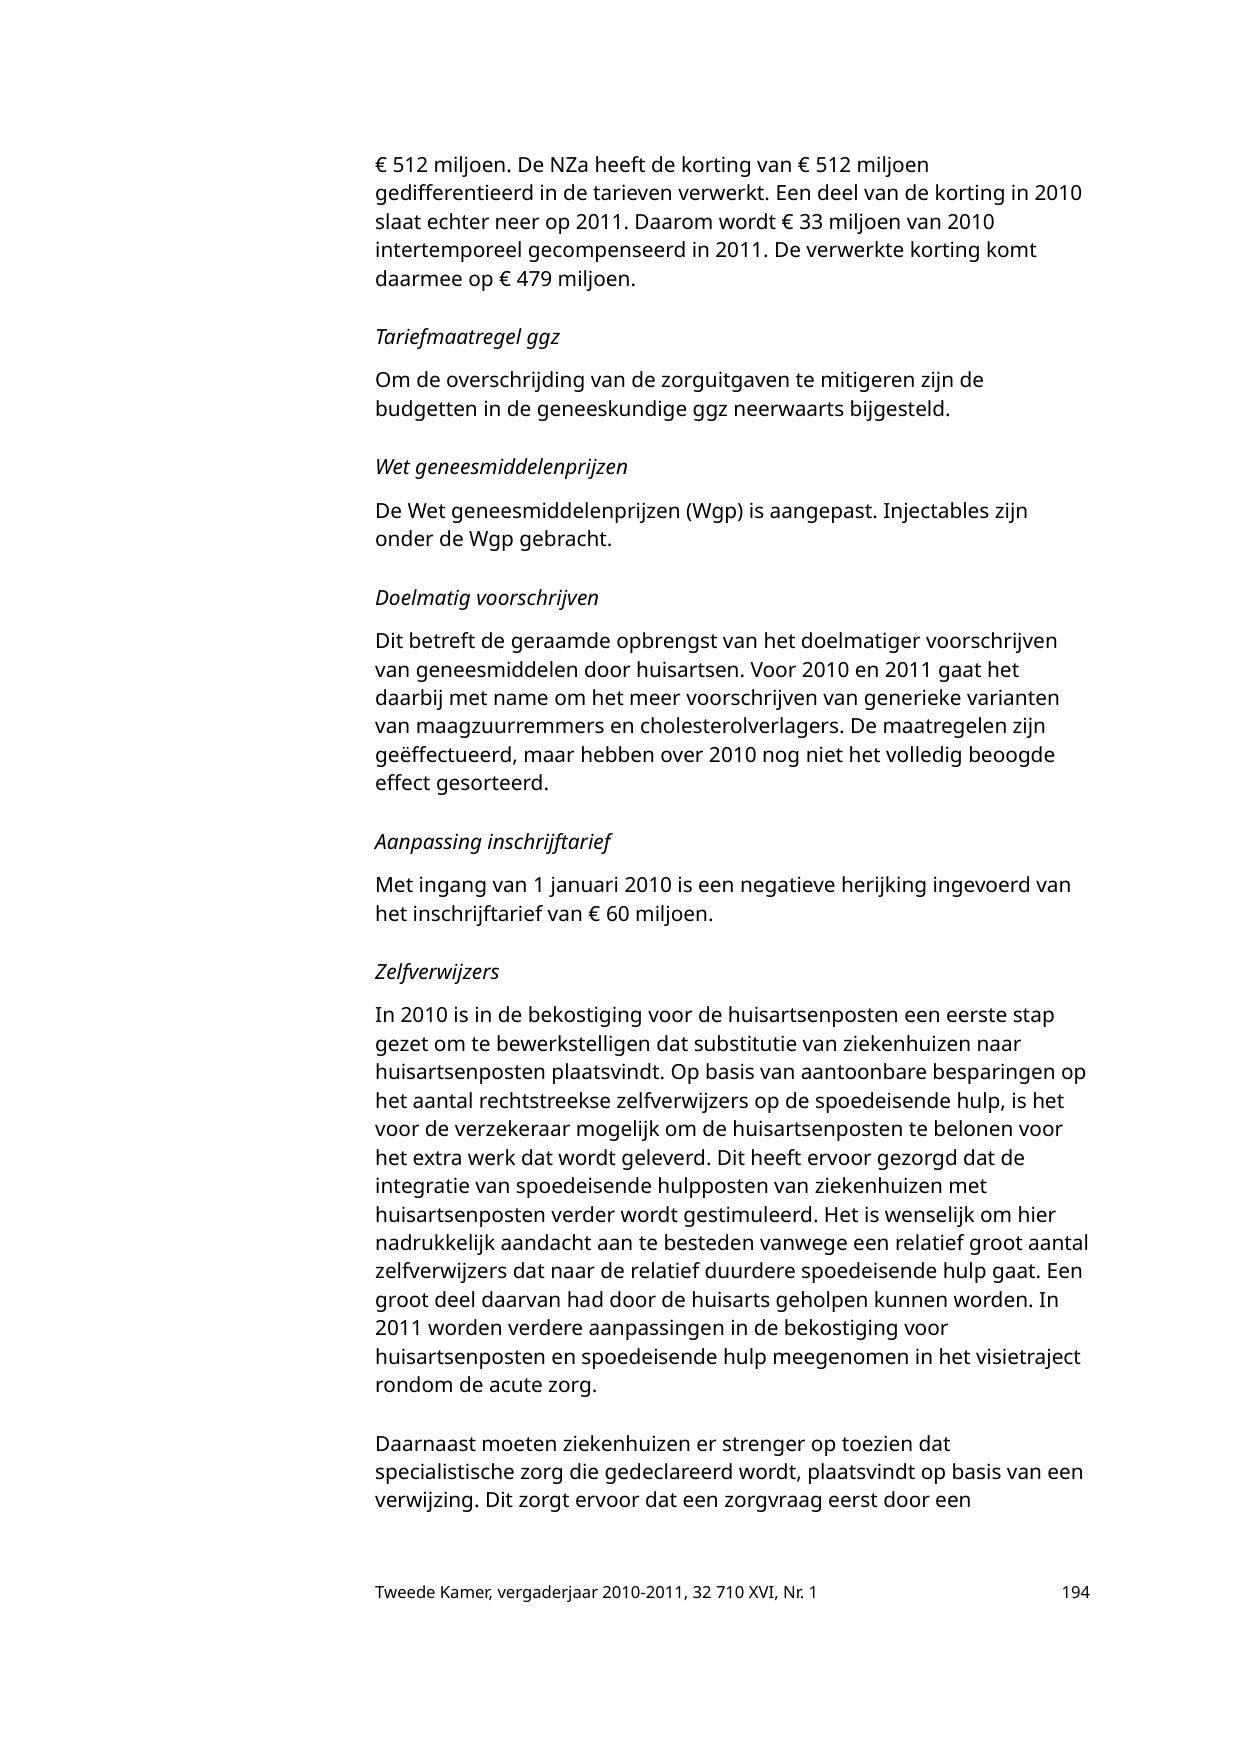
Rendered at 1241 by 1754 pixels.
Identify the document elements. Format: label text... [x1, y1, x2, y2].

text De Wet geneesmiddelenprijzen (Wgp) is aangepast. Injectables zijn onder de Wgp gebracht. [375, 496, 1090, 553]
text € 512 miljoen. De NZa heeft de korting van € 512 miljoen gedifferentieerd in de tarieven verwerkt. Een deel van de korting in 2010 slaat echter neer op 2011. Daarom wordt € 33 miljoen van 2010 intertemporeel gecompenseerd in 2011. De verwerkte korting komt daarmee op € 479 miljoen. [375, 150, 1090, 292]
text Met ingang van 1 januari 2010 is een negatieve herijking ingevoerd van het inschrijftarief van € 60 miljoen. [375, 870, 1090, 927]
text Zelfverwijzers [375, 957, 1090, 986]
text Wet geneesmiddelenprijzen [375, 452, 1090, 481]
text Daarnaast moeten ziekenhuizen er strenger op toezien dat specialistische zorg die gedeclareerd wordt, plaatsvindt op basis van een verwijzing. Dit zorgt ervoor dat een zorgvraag eerst door een [375, 1429, 1090, 1514]
text Dit betreft de geraamde opbrengst van het doelmatiger voorschrijven van geneesmiddelen door huisartsen. Voor 2010 en 2011 gaat het daarbij met name om het meer voorschrijven van generieke varianten van maagzuurremmers en cholesterolverlagers. De maatregelen zijn geëffectueerd, maar hebben over 2010 nog niet het volledig beoogde effect gesorteerd. [375, 626, 1090, 797]
text Doelmatig voorschrijven [375, 583, 1090, 611]
text Om de overschrijding van de zorguitgaven te mitigeren zijn de budgetten in de geneeskundige ggz neerwaarts bijgesteld. [375, 366, 1090, 422]
text In 2010 is in de bekostiging voor de huisartsenposten een eerste stap gezet om te bewerkstelligen dat substitutie van ziekenhuizen naar huisartsenposten plaatsvindt. Op basis van aantoonbare besparingen op het aantal rechtstreekse zelfverwijzers op de spoedeisende hulp, is het voor de verzekeraar mogelijk om de huisartsenposten te belonen voor het extra werk dat wordt geleverd. Dit heeft ervoor gezorgd dat de integratie van spoedeisende hulpposten van ziekenhuizen met huisartsenposten verder wordt gestimuleerd. Het is wenselijk om hier nadrukkelijk aandacht aan te besteden vanwege een relatief groot aantal zelfverwijzers dat naar de relatief duurdere spoedeisende hulp gaat. Een groot deel daarvan had door de huisarts geholpen kunnen worden. In 2011 worden verdere aanpassingen in de bekostiging voor huisartsenposten en spoedeisende hulp meegenomen in het visietraject rondom de acute zorg. [375, 1001, 1090, 1399]
text Tariefmaatregel ggz [375, 322, 1090, 351]
text Aanpassing inschrijftarief [375, 827, 1090, 855]
